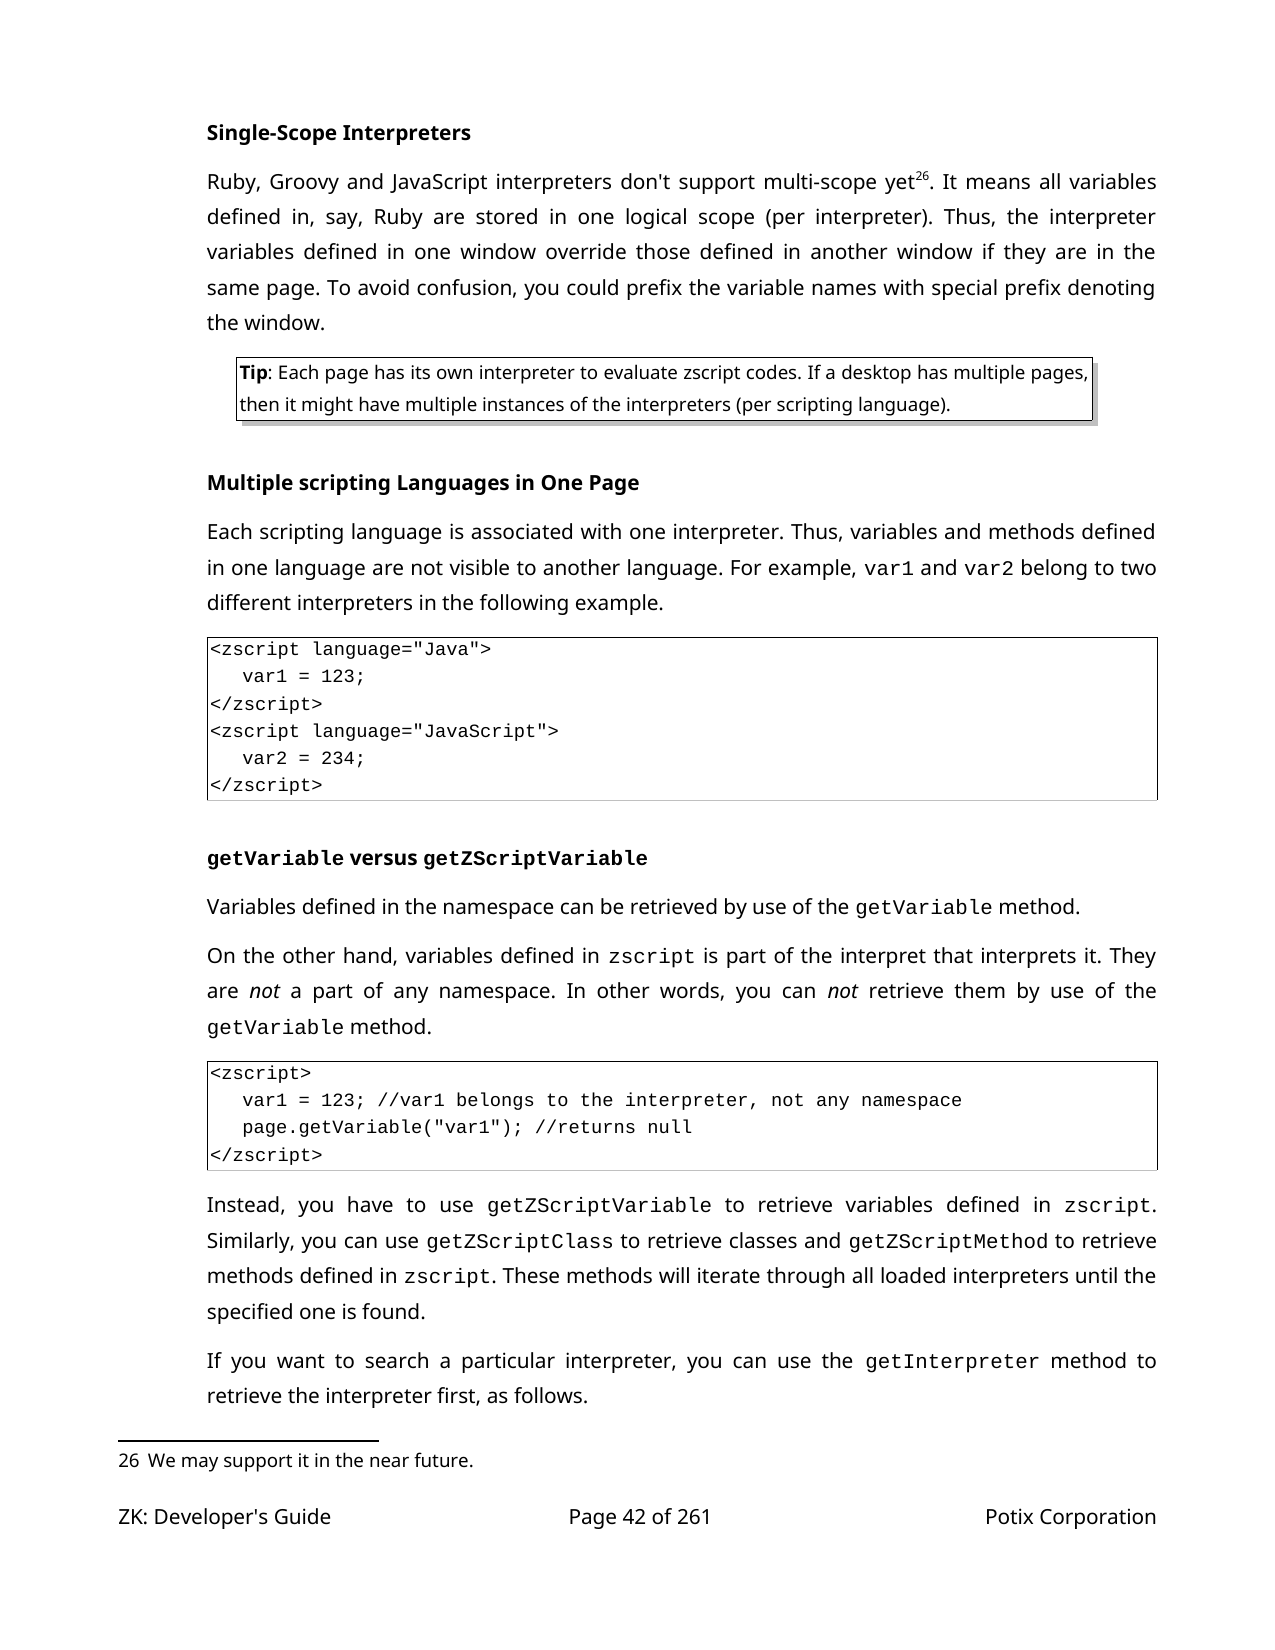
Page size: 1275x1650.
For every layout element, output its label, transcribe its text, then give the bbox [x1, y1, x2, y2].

subtitle getVariable versus getZScriptVariable [207, 843, 1157, 871]
text Tip: Each page has its own interpreter to evaluate zscript codes. If a desktop has multiple pages, then it might have multiple instances of the interpreters (per scripting language). [237, 358, 1092, 420]
text We may support it in the near future. [118, 1447, 1157, 1473]
text <zscript language="JavaScript"> [208, 718, 1157, 743]
text If you want to search a particular interpreter, you can use the getInterpreter method to retrieve the interpreter first, as follows. [207, 1346, 1157, 1409]
text <zscript language="Java"> [208, 638, 1157, 661]
text Ruby, Groovy and JavaScript interpreters don't support multi-scope yet. It means all variables defined in, say, Ruby are stored in one logical scope (per interpreter). Thus, the interpreter variables defined in one window override those defined in another window if they are in the same page. To avoid confusion, you could prefix the variable names with special prefix denoting the window. [207, 167, 1157, 336]
text var2 = 234; [208, 746, 1157, 770]
subtitle Single-Scope Interpreters [207, 118, 1157, 146]
text On the other hand, variables defined in zscript is part of the interpret that interprets it. They are not a part of any namespace. In other words, you can not retrieve them by use of the getVariable method. [207, 941, 1157, 1040]
text </zscript> [208, 1142, 1157, 1170]
text page.getVariable("var1"); //returns null [208, 1115, 1157, 1139]
subtitle Multiple scripting Languages in One Page [207, 468, 1157, 497]
text Each scripting language is associated with one interpreter. Thus, variables and methods defined in one language are not visible to another language. For example, var1 and var2 belong to two different interpreters in the following example. [207, 517, 1157, 616]
text </zscript> [208, 773, 1157, 800]
text var1 = 123; //var1 belongs to the interpreter, not any namespace [208, 1088, 1157, 1112]
text Instead, you have to use getZScriptVariable to retrieve variables defined in zscript. Similarly, you can use getZScriptClass to retrieve classes and getZScriptMethod to retrieve methods defined in zscript. These methods will iterate through all loaded interpreters until the specified one is found. [207, 1190, 1157, 1325]
text <zscript> [208, 1062, 1157, 1085]
text </zscript> [208, 691, 1157, 716]
text Variables defined in the namespace can be retrieved by use of the getVariable method. [207, 892, 1157, 920]
text var1 = 123; [208, 664, 1157, 688]
